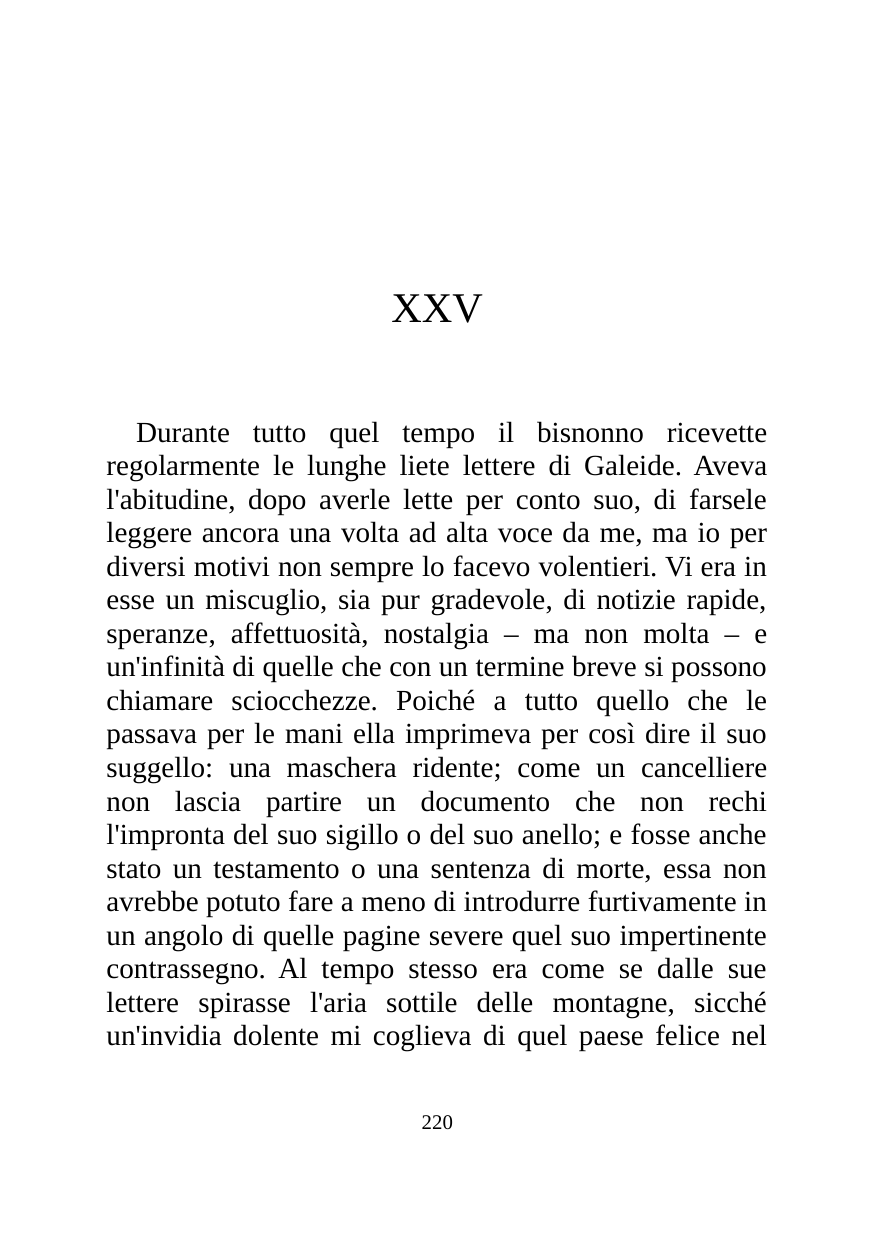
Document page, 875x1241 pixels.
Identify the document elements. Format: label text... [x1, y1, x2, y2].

subtitle XXV [106, 283, 768, 332]
text Durante tutto quel tempo il bisnonno ricevette regolarmente le lunghe liete lettere di Galeide. Aveva l'abitudine, dopo averle lette per conto suo, di farsele leggere ancora una volta ad alta voce da me, ma io per diversi motivi non sempre lo facevo volentieri. Vi era in esse un miscuglio, sia pur gradevole, di notizie rapide, speranze, affettuosità, nostalgia – ma non molta – e un'infinità di quelle che con un termine breve si possono chiamare sciocchezze. Poiché a tutto quello che le passava per le mani ella imprimeva per così dire il suo suggello: una maschera ridente; come un cancelliere non lascia partire un documento che non rechi l'impronta del suo sigillo o del suo anello; e fosse anche stato un testamento o una sentenza di morte, essa non avrebbe potuto fare a meno di introdurre furtivamente in un angolo di quelle pagine severe quel suo impertinente contrassegno. Al tempo stesso era come se dalle sue lettere spirasse l'aria sottile delle montagne, sicché un'invidia dolente mi coglieva di quel paese felice nel [106, 415, 768, 1052]
